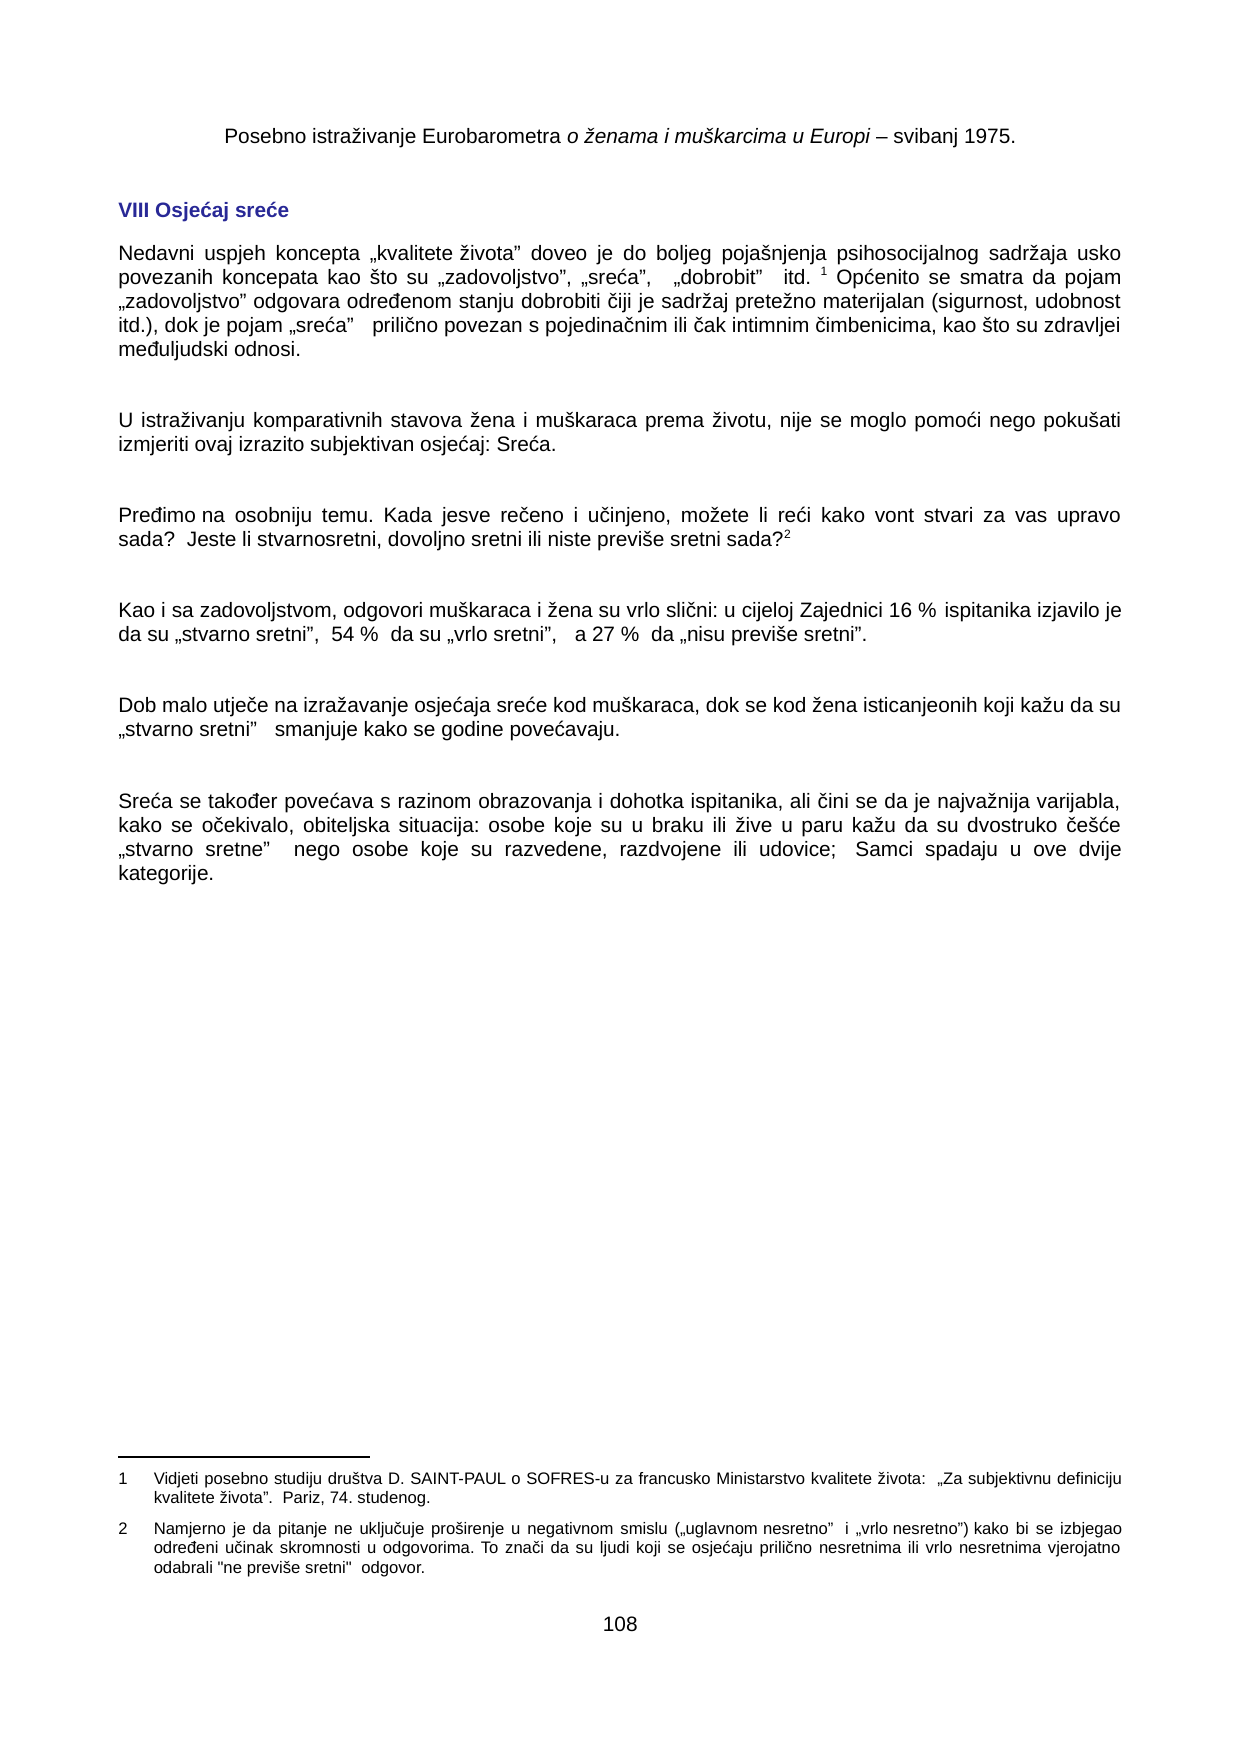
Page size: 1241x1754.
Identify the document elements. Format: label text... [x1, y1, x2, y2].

text Namjerno je da pitanje ne uključuje proširenje u negativnom smislu („uglavnom nesretno” i „vrlo nesretno”) kako bi se izbjegao određeni učinak skromnosti u odgovorima. To znači da su ljudi koji se osjećaju prilično nesretnima ili vrlo nesretnima vjerojatno odabrali "ne previše sretni" odgovor. [118, 1519, 1122, 1577]
text Sreća se također povećava s razinom obrazovanja i dohotka ispitanika, ali čini se da je najvažnija varijabla, kako se očekivalo, obiteljska situacija: osobe koje su u braku ili žive u paru kažu da su dvostruko češće „stvarno sretne” nego osobe koje su razvedene, razdvojene ili udovice; Samci spadaju u ove dvije kategorije. [118, 788, 1122, 884]
text Kao i sa zadovoljstvom, odgovori muškaraca i žena su vrlo slični: u cijeloj Zajednici 16 % ispitanika izjavilo je da su „stvarno sretni”, 54 % da su „vrlo sretni”, a 27 % da „nisu previše sretni”. [118, 598, 1122, 646]
text Nedavni uspjeh koncepta „kvalitete života” doveo je do boljeg pojašnjenja psihosocijalnog sadržaja usko povezanih koncepata kao što su „zadovoljstvo”, „sreća”, „dobrobit” itd. Općenito se smatra da pojam „zadovoljstvo” odgovara određenom stanju dobrobiti čiji je sadržaj pretežno materijalan (sigurnost, udobnost itd.), dok je pojam „sreća” prilično povezan s pojedinačnim ili čak intimnim čimbenicima, kao što su zdravljei međuljudski odnosi. [118, 241, 1122, 360]
text U istraživanju komparativnih stavova žena i muškaraca prema životu, nije se moglo pomoći nego pokušati izmjeriti ovaj izrazito subjektivan osjećaj: Sreća. [118, 408, 1122, 456]
text Dob malo utječe na izražavanje osjećaja sreće kod muškaraca, dok se kod žena isticanjeonih koji kažu da su „stvarno sretni” smanjuje kako se godine povećavaju. [118, 693, 1122, 741]
text Vidjeti posebno studiju društva D. SAINT-PAUL o SOFRES-u za francusko Ministarstvo kvalitete života: „Za subjektivnu definiciju kvalitete života”. Pariz, 74. studenog. [118, 1469, 1122, 1507]
text Pređimo na osobniju temu. Kada jesve rečeno i učinjeno, možete li reći kako vont stvari za vas upravo sada? Jeste li stvarnosretni, dovoljno sretni ili niste previše sretni sada? [118, 503, 1122, 551]
subtitle VIII Osjećaj sreće [118, 198, 1122, 222]
